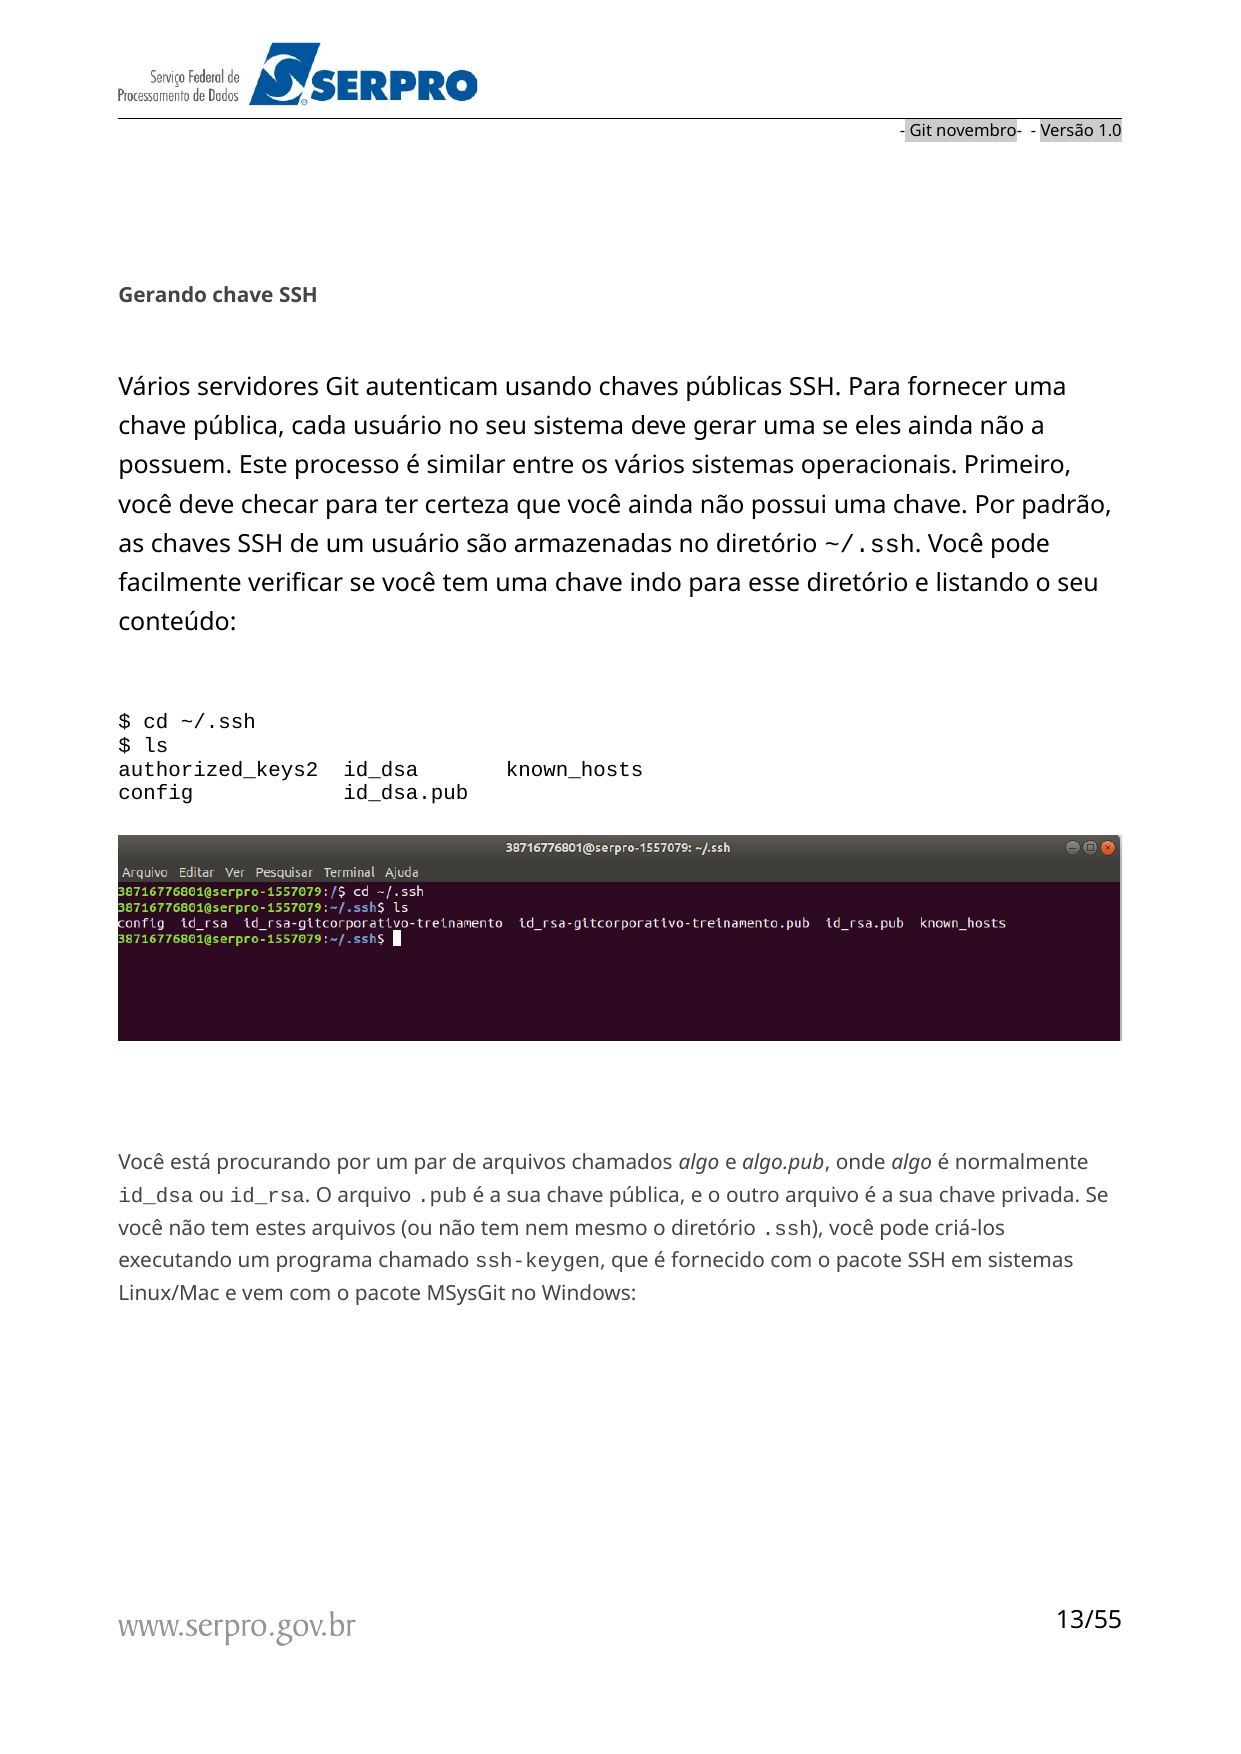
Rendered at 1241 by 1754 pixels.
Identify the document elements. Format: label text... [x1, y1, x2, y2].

text $ cd ~/.ssh [118, 711, 1122, 735]
picture [118, 835, 1123, 1041]
picture [118, 41, 478, 106]
text $ ls [118, 735, 1122, 759]
text config id_dsa.pub [118, 782, 1122, 806]
text Você está procurando por um par de arquivos chamados algo e algo.pub, onde algo é normalmente id_dsa ou id_rsa. O arquivo .pub é a sua chave pública, e o outro arquivo é a sua chave privada. Se você não tem estes arquivos (ou não tem nem mesmo o diretório .ssh), você pode criá-los executando um programa chamado ssh-keygen, que é fornecido com o pacote SSH em sistemas Linux/Mac e vem com o pacote MSysGit no Windows: [118, 1147, 1122, 1307]
text Vários servidores Git autenticam usando chaves públicas SSH. Para fornecer uma chave pública, cada usuário no seu sistema deve gerar uma se eles ainda não a possuem. Este processo é similar entre os vários sistemas operacionais. Primeiro, você deve checar para ter certeza que você ainda não possui uma chave. Por padrão, as chaves SSH de um usuário são armazenadas no diretório ~/.ssh. Você pode facilmente verificar se você tem uma chave indo para esse diretório e listando o seu conteúdo: [118, 369, 1122, 638]
subtitle Gerando chave SSH [118, 281, 1122, 309]
text authorized_keys2 id_dsa known_hosts [118, 759, 1122, 782]
